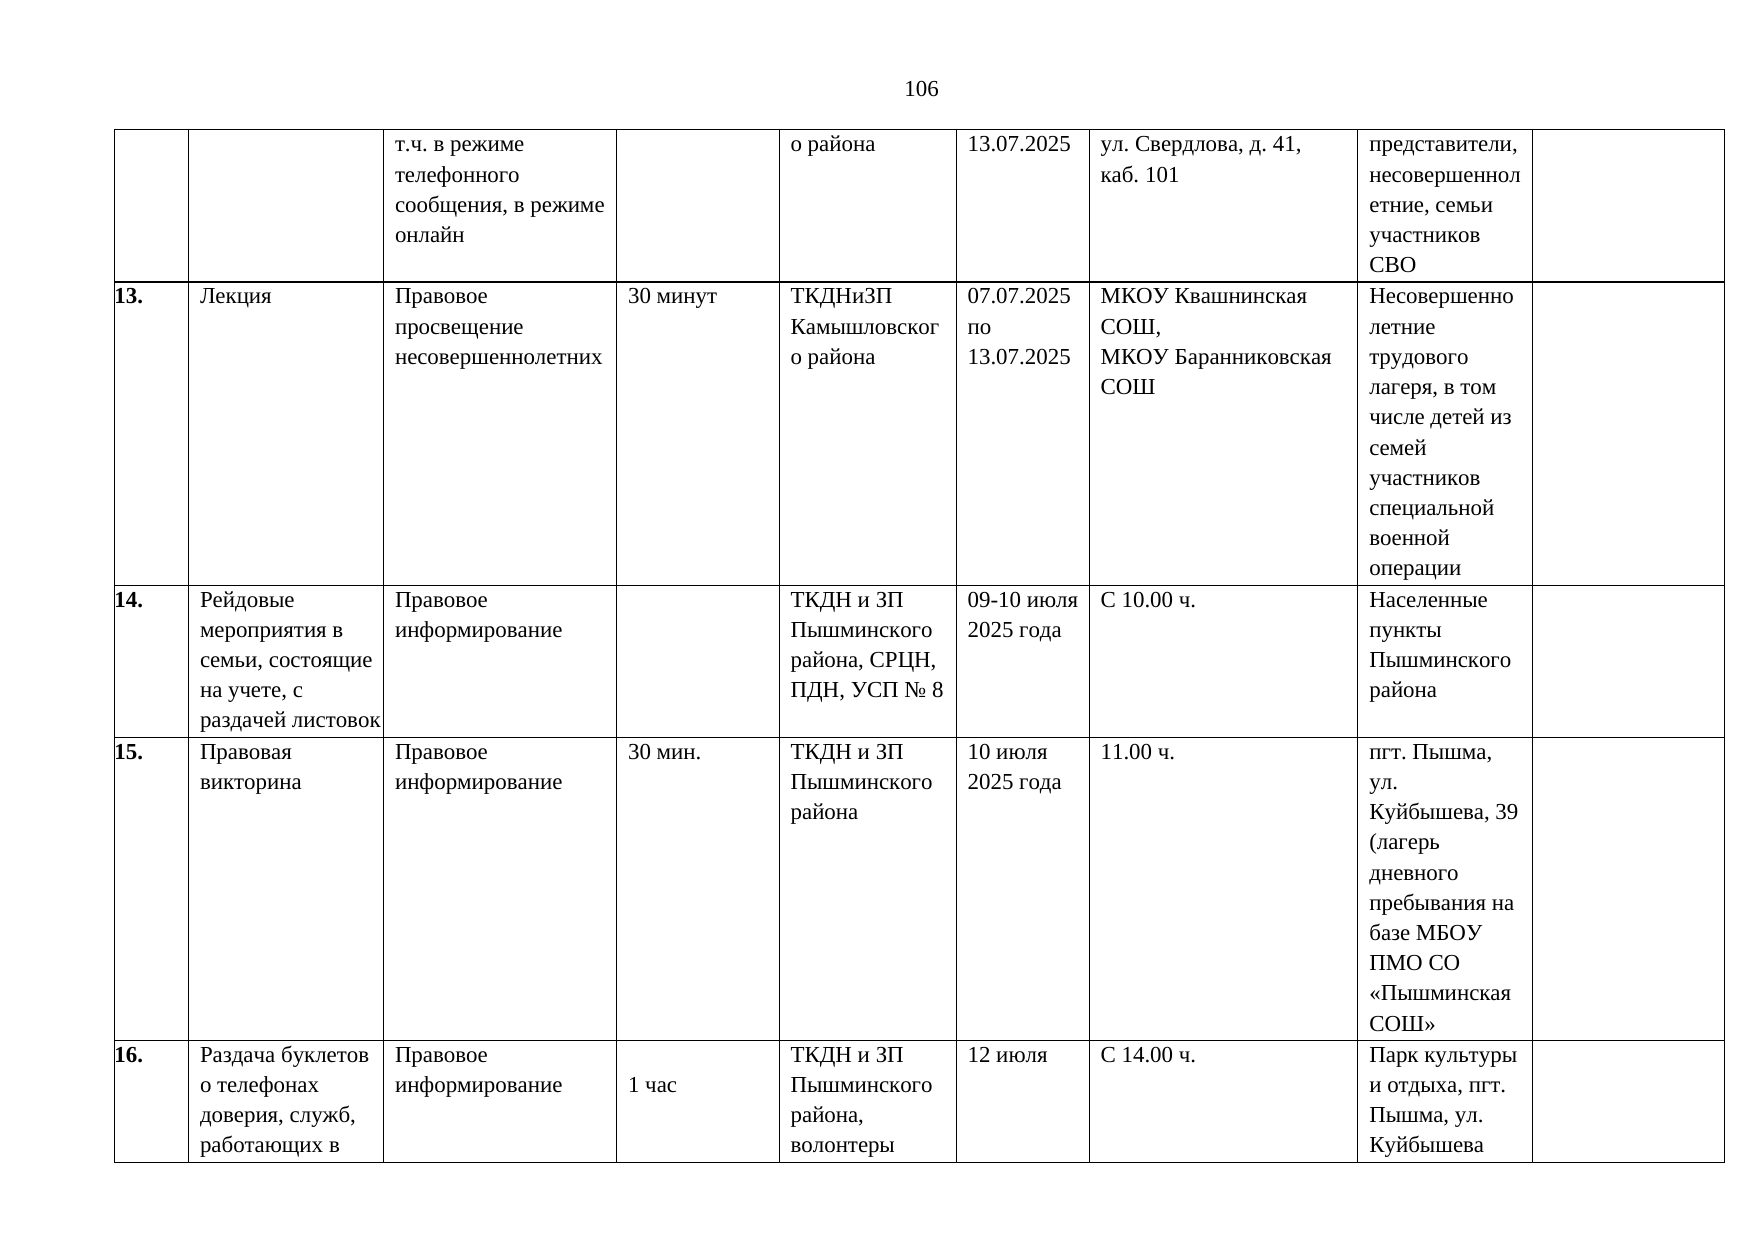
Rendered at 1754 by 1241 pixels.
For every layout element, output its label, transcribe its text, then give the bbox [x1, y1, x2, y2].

table_cell 09-10 июля 2025 года [957, 586, 1089, 737]
table_cell пгт. Пышма, ул. Куйбышева, 39 (лагерь дневного пребывания на базе МБОУ ПМО СО «Пышминская СОШ» [1358, 738, 1532, 1040]
table_cell Правовое просвещение несовершеннолетних [384, 283, 616, 584]
table_cell ул. Свердлова, д. 41, каб. 101 [1090, 130, 1357, 281]
table_cell 13.07.2025 [957, 130, 1089, 281]
table_cell [617, 130, 779, 281]
table_cell 13. [115, 283, 188, 584]
table_cell [617, 586, 779, 737]
table_cell ТКДНиЗП Камышловского района [780, 283, 956, 584]
table_cell 14. [115, 586, 188, 737]
table_cell Населенные пункты Пышминского района [1358, 586, 1532, 737]
table_cell Правовое информирование [384, 738, 616, 1040]
table_cell [1533, 130, 1724, 281]
table_cell Несовершеннолетние трудового лагеря, в том числе детей из семей участников специальной военной операции [1358, 283, 1532, 584]
table_cell Лекция [189, 283, 383, 584]
table_cell МКОУ Квашнинская СОШ, МКОУ Баранниковская СОШ [1090, 283, 1357, 584]
table_cell 12 июля [957, 1041, 1089, 1162]
table_cell 1 час [617, 1041, 779, 1162]
table_cell 10 июля 2025 года [957, 738, 1089, 1040]
table_cell С 10.00 ч. [1090, 586, 1357, 737]
table_cell Правовая викторина [189, 738, 383, 1040]
table_cell Правовое информирование [384, 586, 616, 737]
table_cell С 14.00 ч. [1090, 1041, 1357, 1162]
table_cell 30 мин. [617, 738, 779, 1040]
table_cell Рейдовые мероприятия в семьи, состоящие на учете, с раздачей листовок [189, 586, 383, 737]
table_cell ТКДН и ЗП Пышминского района [780, 738, 956, 1040]
table_cell [115, 130, 188, 281]
table_cell [1533, 283, 1724, 584]
table_cell 11.00 ч. [1090, 738, 1357, 1040]
table_cell Раздача буклетов о телефонах доверия, служб, работающих в [189, 1041, 383, 1162]
table_cell Парк культуры и отдыха, пгт. Пышма, ул. Куйбышева [1358, 1041, 1532, 1162]
table_cell 30 минут [617, 283, 779, 584]
table_cell 15. [115, 738, 188, 1040]
table_cell [1533, 738, 1724, 1040]
table_cell [1533, 1041, 1724, 1162]
table_cell представители, несовершеннолетние, семьи участников СВО [1358, 130, 1532, 281]
table_cell Правовое информирование [384, 1041, 616, 1162]
table_cell ТКДН и ЗП Пышминского района, СРЦН, ПДН, УСП № 8 [780, 586, 956, 737]
table_cell 07.07.2025 по 13.07.2025 [957, 283, 1089, 584]
table_cell [189, 130, 383, 281]
table_cell т.ч. в режиме телефонного сообщения, в режиме онлайн [384, 130, 616, 281]
table_cell 16. [115, 1041, 188, 1162]
table_cell о района [780, 130, 956, 281]
table_cell ТКДН и ЗП Пышминского района, волонтеры [780, 1041, 956, 1162]
table_cell [1533, 586, 1724, 737]
